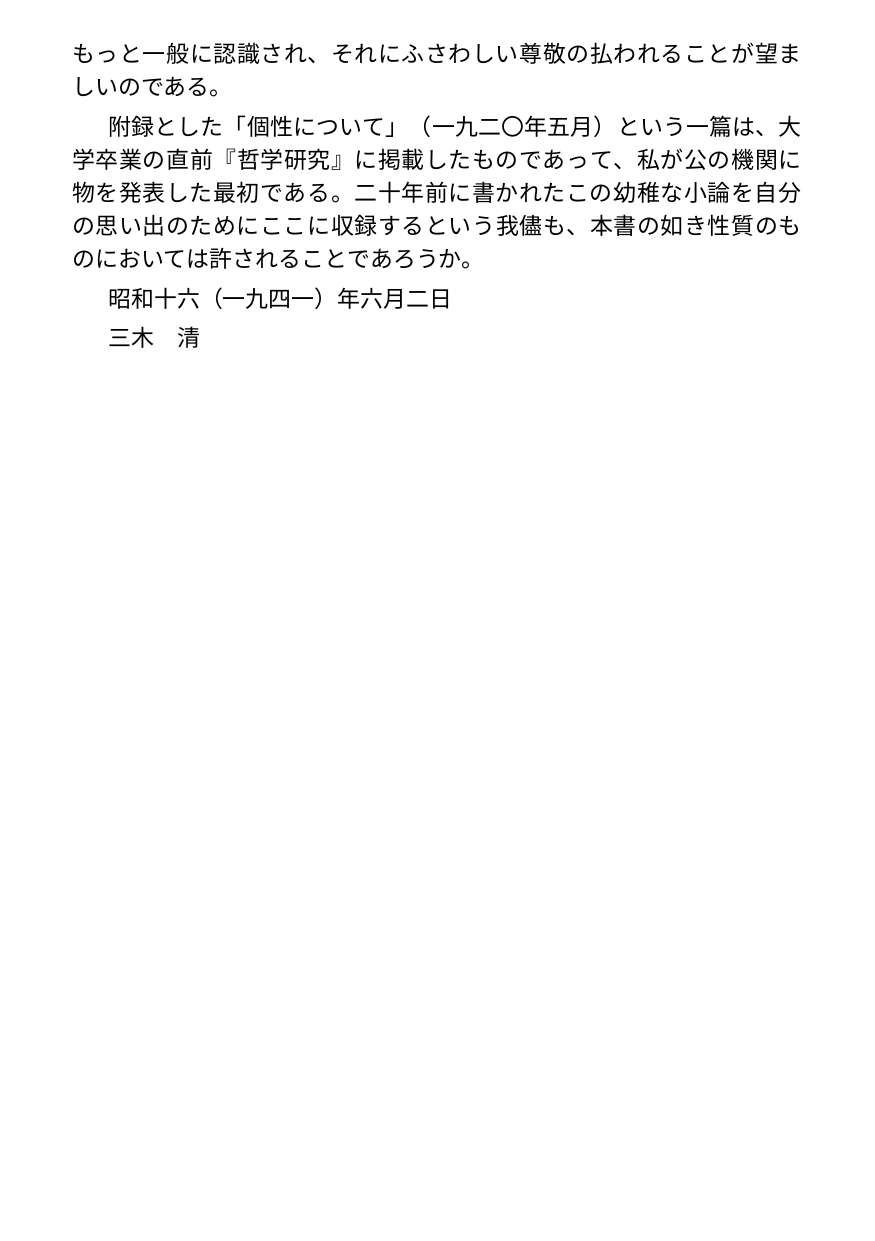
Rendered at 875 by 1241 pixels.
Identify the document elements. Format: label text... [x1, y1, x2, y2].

text 三木 清 [72, 320, 802, 353]
text 附録とした「個性について」（一九二〇年五月）という一篇は、大学卒業の直前『哲学研究』に掲載したものであって、私が公の機関に物を発表した最初である。二十年前に書かれたこの幼稚な小論を自分の思い出のためにここに収録するという我儘も、本書の如き性質のものにおいては許されることであろうか。 [72, 108, 802, 274]
text 昭和十六（一九四一）年六月二日 [72, 281, 802, 314]
text もっと一般に認識され、それにふさわしい尊敬の払われることが望ましいのである。 [72, 36, 802, 102]
